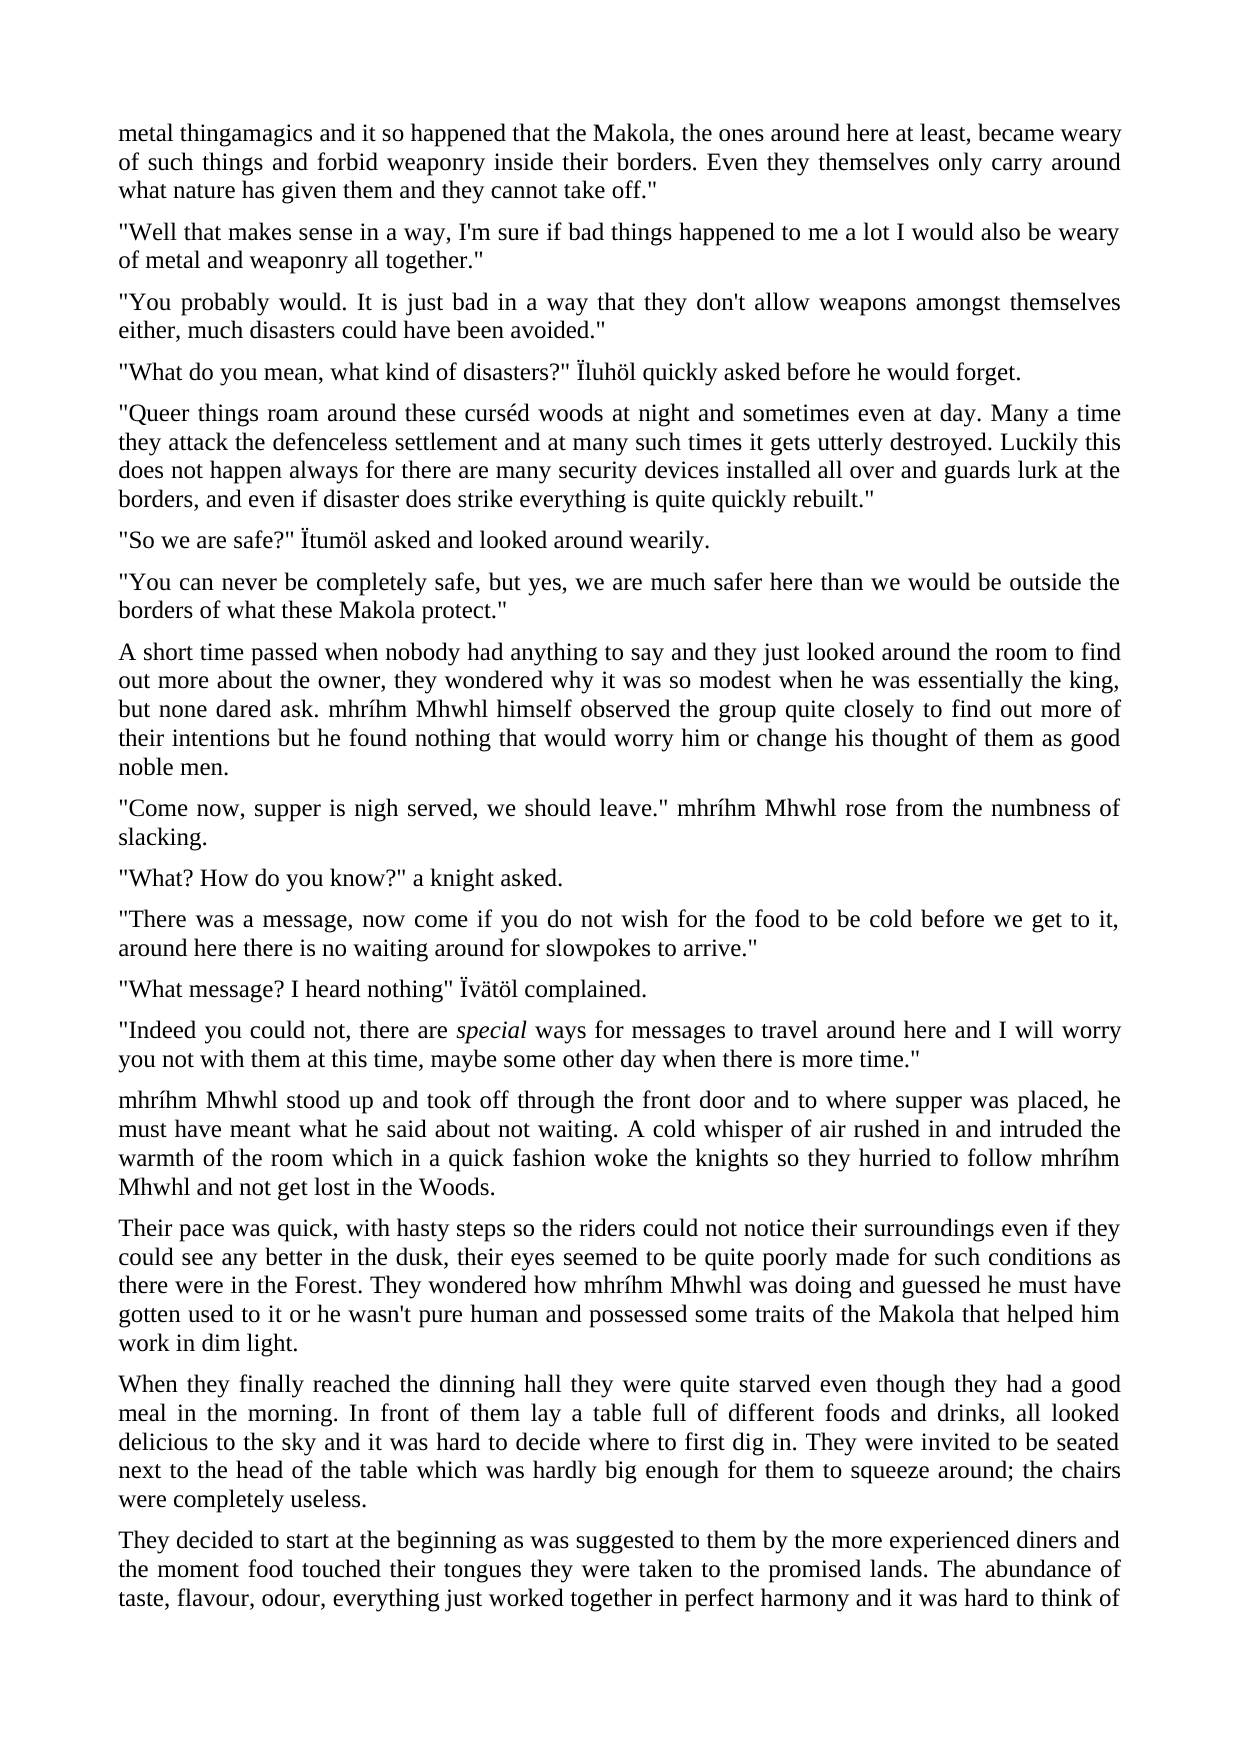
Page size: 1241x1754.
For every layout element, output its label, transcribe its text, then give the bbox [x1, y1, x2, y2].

text "There was a message, now come if you do not wish for the food to be cold before we get to it, around here there is no waiting around for slowpokes to arrive." [118, 904, 1122, 962]
text "Queer things roam around these curséd woods at night and sometimes even at day. Many a time they attack the defenceless settlement and at many such times it gets utterly destroyed. Luckily this does not happen always for there are many security devices installed all over and guards lurk at the borders, and even if disaster does strike everything is quite quickly rebuilt." [118, 398, 1122, 513]
text "So we are safe?" Ïtumöl asked and looked around wearily. [118, 526, 1122, 554]
text "Well that makes sense in a way, I'm sure if bad things happened to me a lot I would also be weary of metal and weaponry all together." [118, 217, 1122, 274]
text "What? How do you know?" a knight asked. [118, 863, 1122, 892]
text A short time passed when nobody had anything to say and they just looked around the room to find out more about the owner, they wondered why it was so modest when he was essentially the king, but none dared ask. mhríhm Mhwhl himself observed the group quite closely to find out more of their intentions but he found nothing that would worry him or change his thought of them as good noble men. [118, 637, 1122, 781]
text Their pace was quick, with hasty steps so the riders could not notice their surroundings even if they could see any better in the dusk, their eyes seemed to be quite poorly made for such conditions as there were in the Forest. They wondered how mhríhm Mhwhl was doing and guessed he must have gotten used to it or he wasn't pure human and possessed some traits of the Makola that helped him work in dim light. [118, 1213, 1122, 1357]
text "Indeed you could not, there are special ways for messages to travel around here and I will worry you not with them at this time, maybe some other day when there is more time." [118, 1016, 1122, 1073]
text "You probably would. It is just bad in a way that they don't allow weapons amongst themselves either, much disasters could have been avoided." [118, 287, 1122, 344]
text metal thingamagics and it so happened that the Makola, the ones around here at least, became weary of such things and forbid weaponry inside their borders. Even they themselves only carry around what nature has given them and they cannot take off." [118, 118, 1122, 204]
text "Come now, supper is nigh served, we should leave." mhríhm Mhwhl rose from the numbness of slacking. [118, 793, 1122, 851]
text They decided to start at the beginning as was suggested to them by the more experienced diners and the moment food touched their tongues they were taken to the promised lands. The abundance of taste, flavour, odour, everything just worked together in perfect harmony and it was hard to think of [118, 1526, 1122, 1612]
text mhríhm Mhwhl stood up and took off through the front door and to where supper was placed, he must have meant what he said about not waiting. A cold whisper of air rushed in and intruded the warmth of the room which in a quick fashion woke the knights so they hurried to follow mhríhm Mhwhl and not get lost in the Woods. [118, 1086, 1122, 1201]
text "What message? I heard nothing" Ïvätöl complained. [118, 974, 1122, 1003]
text When they finally reached the dinning hall they were quite starved even though they had a good meal in the morning. In front of them lay a table full of different foods and drinks, all looked delicious to the sky and it was hard to decide where to first dig in. They were invited to be seated next to the head of the table which was hardly big enough for them to squeeze around; the chairs were completely useless. [118, 1369, 1122, 1513]
text "You can never be completely safe, but yes, we are much safer here than we would be outside the borders of what these Makola protect." [118, 567, 1122, 624]
text "What do you mean, what kind of disasters?" Ïluhöl quickly asked before he would forget. [118, 357, 1122, 386]
